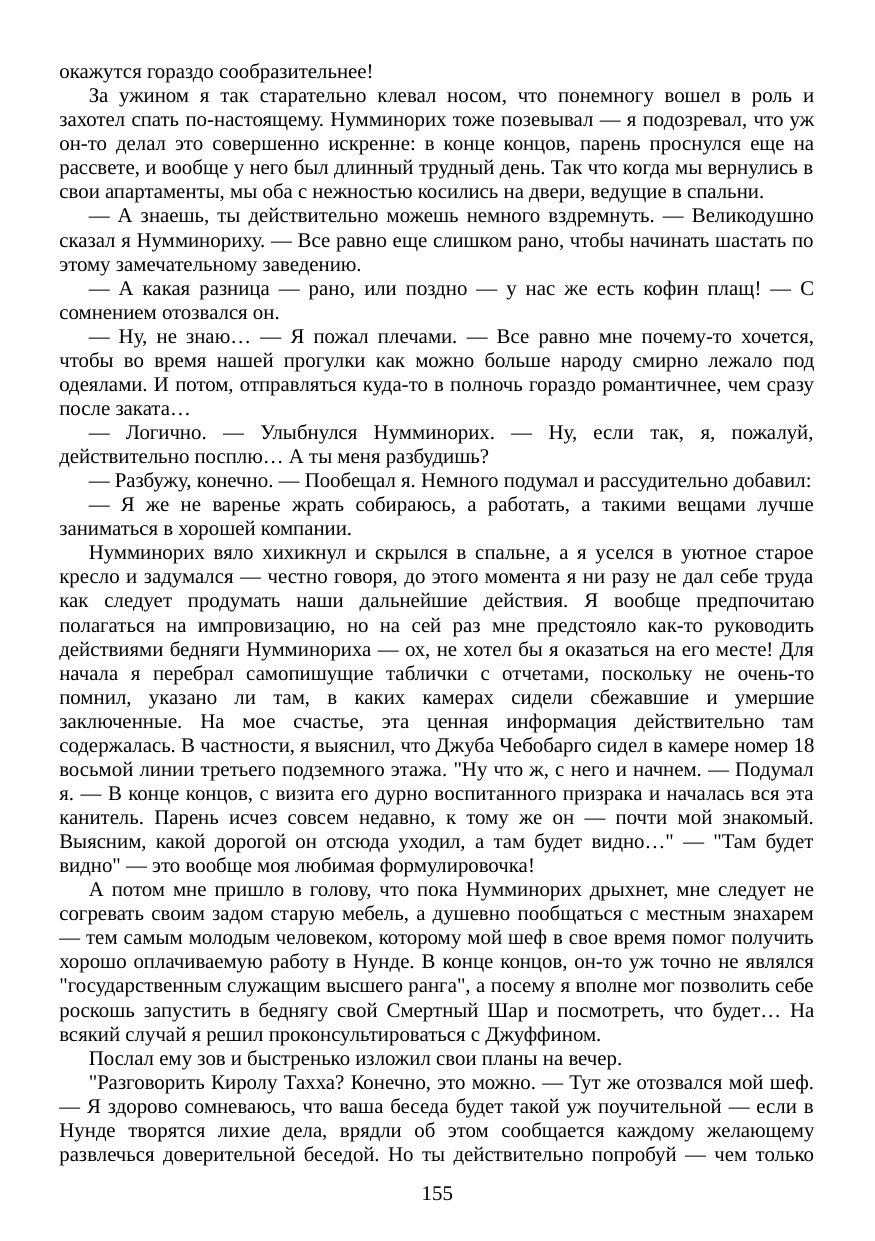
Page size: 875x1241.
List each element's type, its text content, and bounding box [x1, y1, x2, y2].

text — А знаешь, ты действительно можешь немного вздремнуть. — Великодушно сказал я Нумминориху. — Все равно еще слишком рано, чтобы начинать шастать по этому замечательному заведению. [59, 203, 815, 276]
text — Ну, не знаю… — Я пожал плечами. — Все равно мне почему-то хочется, чтобы во время нашей прогулки как можно больше народу смирно лежало под одеялами. И потом, отправляться куда-то в полночь гораздо романтичнее, чем сразу после заката… [59, 324, 815, 420]
text А потом мне пришло в голову, что пока Нумминорих дрыхнет, мне следует не согревать своим задом старую мебель, а душевно пообщаться с местным знахарем — тем самым молодым человеком, которому мой шеф в свое время помог получить хорошо оплачиваемую работу в Нунде. В конце концов, он-то уж точно не являлся "государственным служащим высшего ранга", а посему я вполне мог позволить себе роскошь запустить в беднягу свой Смертный Шар и посмотреть, что будет… На всякий случай я решил проконсультироваться с Джуффином. [59, 877, 815, 1046]
text — А какая разница — рано, или поздно — у нас же есть кофин плащ! — С сомнением отозвался он. [59, 276, 815, 324]
text Послал ему зов и быстренько изложил свои планы на вечер. [59, 1046, 815, 1070]
text За ужином я так старательно клевал носом, что понемногу вошел в роль и захотел спать по-настоящему. Нумминорих тоже позевывал — я подозревал, что уж он-то делал это совершенно искренне: в конце концов, парень проснулся еще на рассвете, и вообще у него был длинный трудный день. Так что когда мы вернулись в свои апартаменты, мы оба с нежностью косились на двери, ведущие в спальни. [59, 83, 815, 203]
text окажутся гораздо сообразительнее! [59, 59, 815, 83]
text "Разговорить Киролу Тахха? Конечно, это можно. — Тут же отозвался мой шеф. — Я здорово сомневаюсь, что ваша беседа будет такой уж поучительной — если в Нунде творятся лихие дела, врядли об этом сообщается каждому желающему развлечься доверительной беседой. Но ты действительно попробуй — чем только [59, 1070, 815, 1166]
text — Я же не варенье жрать собираюсь, а работать, а такими вещами лучше заниматься в хорошей компании. [59, 492, 815, 540]
text — Разбужу, конечно. — Пообещал я. Немного подумал и рассудительно добавил: [59, 468, 815, 492]
text — Логично. — Улыбнулся Нумминорих. — Ну, если так, я, пожалуй, действительно посплю… А ты меня разбудишь? [59, 420, 815, 468]
text Нумминорих вяло хихикнул и скрылся в спальне, а я уселся в уютное старое кресло и задумался — честно говоря, до этого момента я ни разу не дал себе труда как следует продумать наши дальнейшие действия. Я вообще предпочитаю полагаться на импровизацию, но на сей раз мне предстояло как-то руководить действиями бедняги Нумминориха — ох, не хотел бы я оказаться на его месте! Для начала я перебрал самопишущие таблички с отчетами, поскольку не очень-то помнил, указано ли там, в каких камерах сидели сбежавшие и умершие заключенные. На мое счастье, эта ценная информация действительно там содержалась. В частности, я выяснил, что Джуба Чебобарго сидел в камере номер 18 восьмой линии третьего подземного этажа. "Ну что ж, с него и начнем. — Подумал я. — В конце концов, с визита его дурно воспитанного призрака и началась вся эта канитель. Парень исчез совсем недавно, к тому же он — почти мой знакомый. Выясним, какой дорогой он отсюда уходил, а там будет видно…" — "Там будет видно" — это вообще моя любимая формулировочка! [59, 540, 815, 877]
